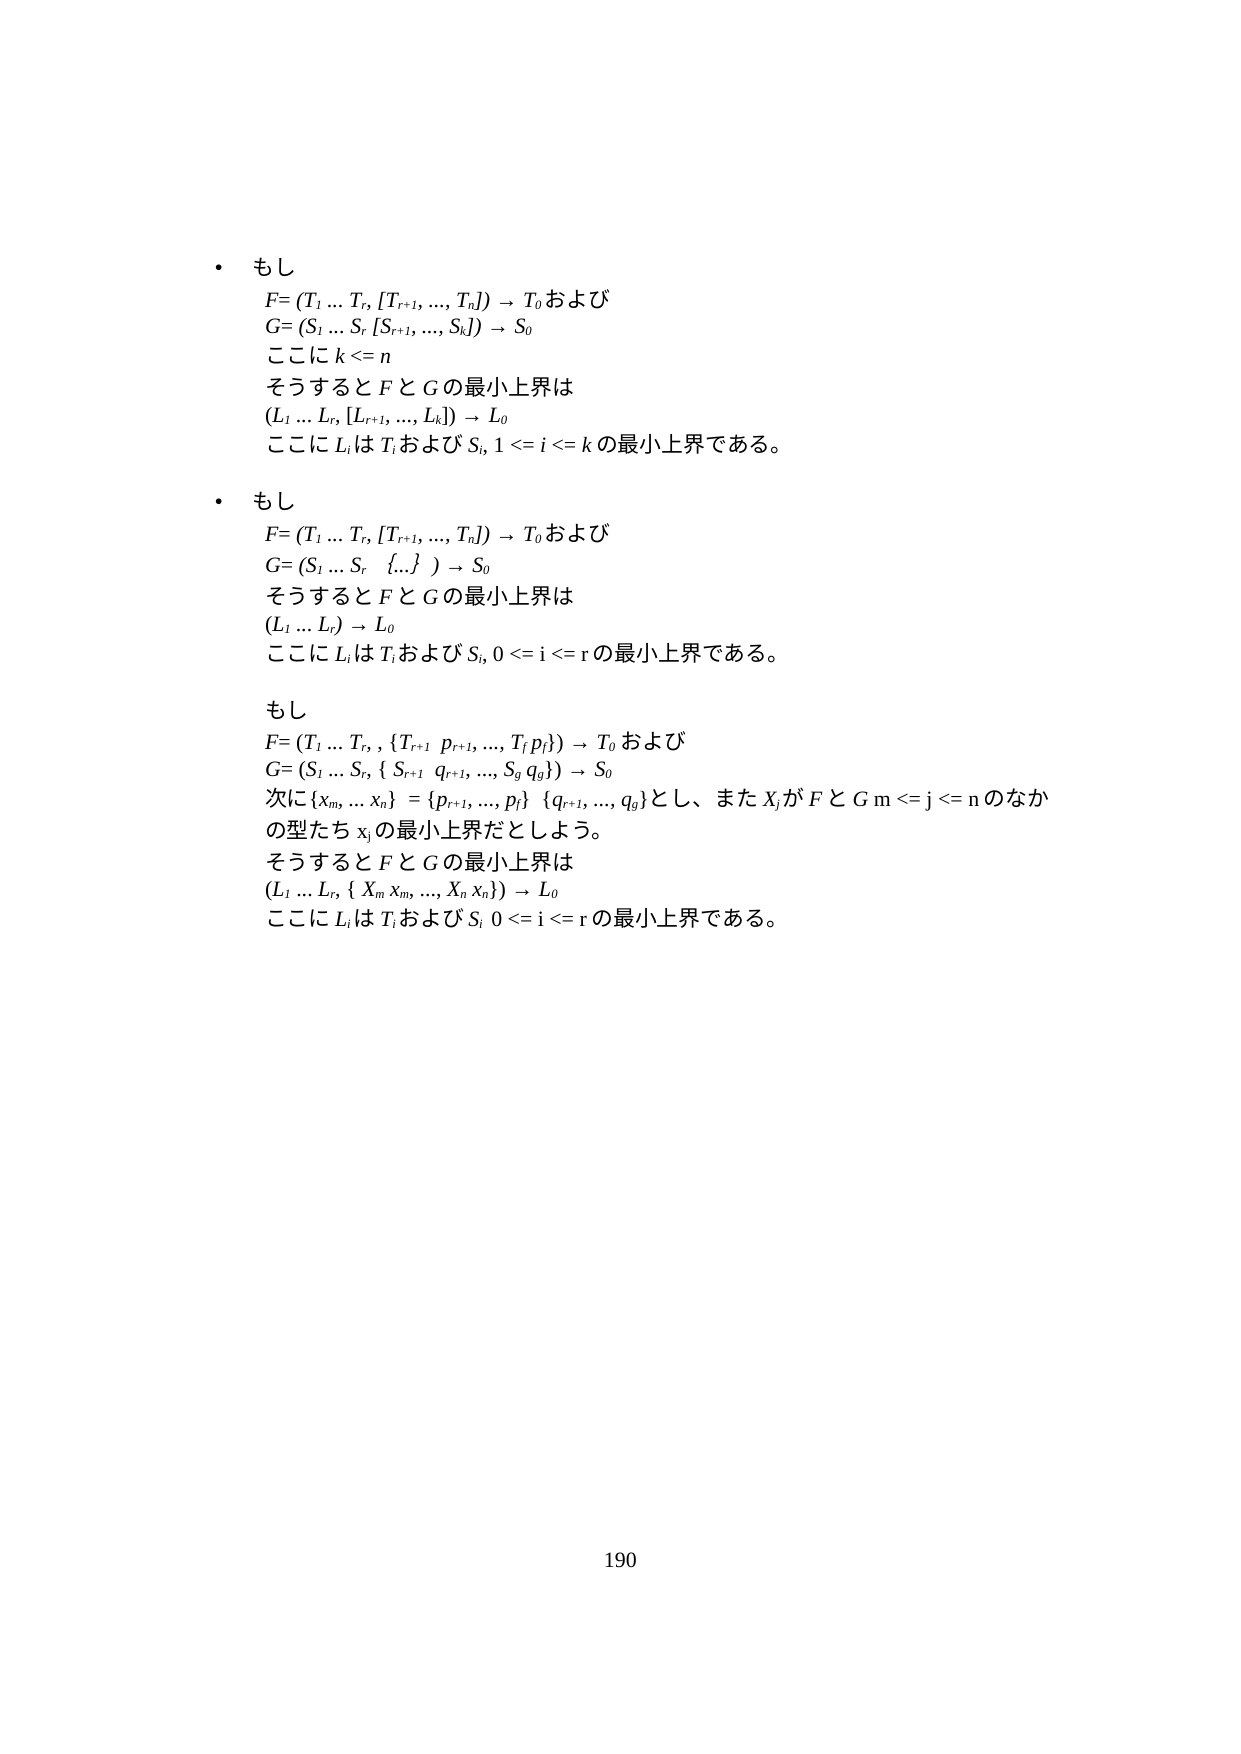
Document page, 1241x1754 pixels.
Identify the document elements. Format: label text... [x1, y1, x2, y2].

text (L1 ... Lr, [Lr+1, ..., Lk]) → L0 [265, 402, 1063, 427]
list もし [215, 250, 1063, 282]
text G= (S1 ... Sr ｛...｝) → S0 [265, 547, 1063, 579]
text そうするとFとGの最小上界は [265, 579, 1063, 611]
text F= (T1 ... Tr, [Tr+1, ..., Tn]) → T0 および [265, 516, 1063, 547]
text ここにk <= n [265, 338, 1063, 370]
text G= (S1 ... Sr, { Sr+1 qr+1, ..., Sg qg}) → S0 [265, 756, 1063, 781]
text 次に{xm, ... xn} = {pr+1, ..., pf} {qr+1, ..., qg}とし、また XjがFとG m <= j <= nのなかの型たちxj の最小上界だとしよう。 [265, 781, 1063, 844]
text そうするとFとGの最小上界は [265, 370, 1063, 402]
list もし [215, 484, 1063, 516]
text F= (T1 ... Tr, [Tr+1, ..., Tn]) → T0 および [265, 282, 1063, 313]
text ここにLiはTiおよびSi, 0 <= i <= rの最小上界である。 [265, 636, 1063, 667]
text (L1 ... Lr, { Xm xm, ..., Xn xn}) → L0 [265, 876, 1063, 901]
text ここにLi はTiおよびSi 0 <= i <= rの最小上界である。 [265, 901, 1063, 933]
text F= (T1 ... Tr, , {Tr+1 pr+1, ..., Tf pf}) → T0 および [265, 724, 1063, 756]
text そうするとFとGの最小上界は [265, 844, 1063, 876]
text G= (S1 ... Sr [Sr+1, ..., Sk]) → S0 [265, 313, 1063, 338]
text ここにLiは TiおよびSi, 1 <= i <= kの最小上界である。 [265, 427, 1063, 459]
text (L1 ... Lr) → L0 [265, 611, 1063, 636]
text もし [265, 693, 1063, 724]
